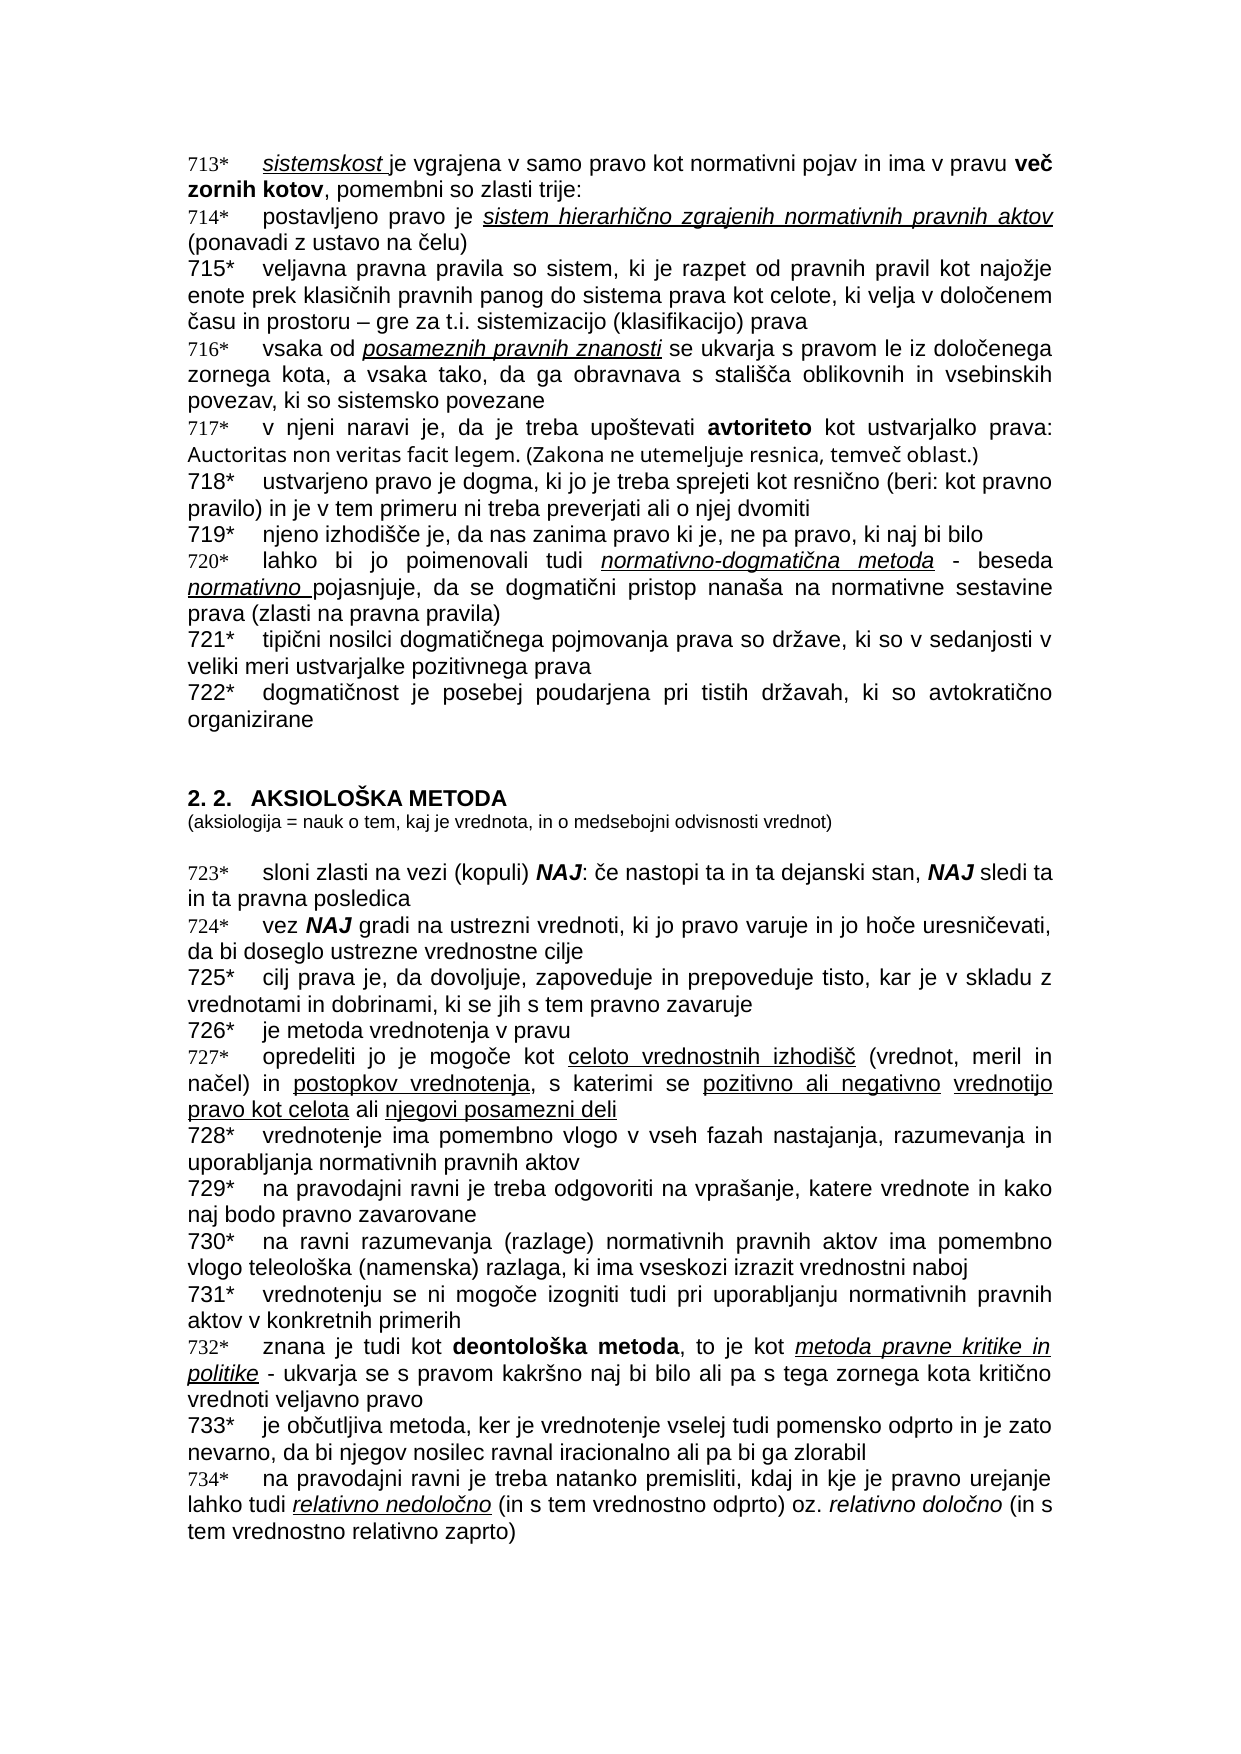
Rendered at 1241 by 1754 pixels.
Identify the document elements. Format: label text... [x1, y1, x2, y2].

list je občutljiva metoda, ker je vrednotenje vselej tudi pomensko odprto in je zato nevarno, da bi njegov nosilec ravnal iracionalno ali pa bi ga zlorabil [187, 1412, 1053, 1465]
list je metoda vrednotenja v pravu [187, 1017, 1053, 1043]
list vez NAJ gradi na ustrezni vrednoti, ki jo pravo varuje in jo hoče uresničevati, da bi doseglo ustrezne vrednostne cilje [187, 912, 1053, 964]
list cilj prava je, da dovoljuje, zapoveduje in prepoveduje tisto, kar je v skladu z vrednotami in dobrinami, ki se jih s tem pravno zavaruje [187, 964, 1053, 1017]
list v njeni naravi je, da je treba upoštevati avtoriteto kot ustvarjalko prava: Auctoritas non veritas facit legem. (Zakona ne utemeljuje resnica, temveč oblast.) [187, 413, 1053, 468]
list znana je tudi kot deontološka metoda, to je kot metoda pravne kritike in politike - ukvarja se s pravom kakršno naj bi bilo ali pa s tega zornega kota kritično vrednoti veljavno pravo [187, 1333, 1053, 1412]
list na pravodajni ravni je treba odgovoriti na vprašanje, katere vrednote in kako naj bodo pravno zavarovane [187, 1175, 1053, 1228]
list sistemskost je vgrajena v samo pravo kot normativni pojav in ima v pravu več zornih kotov, pomembni so zlasti trije: [187, 150, 1053, 203]
list vrednotenje ima pomembno vlogo v vseh fazah nastajanja, razumevanja in uporabljanja normativnih pravnih aktov [187, 1122, 1053, 1175]
list opredeliti jo je mogoče kot celoto vrednostnih izhodišč (vrednot, meril in načel) in postopkov vrednotenja, s katerimi se pozitivno ali negativno vrednotijo pravo kot celota ali njegovi posamezni deli [187, 1043, 1053, 1122]
list vrednotenju se ni mogoče izogniti tudi pri uporabljanju normativnih pravnih aktov v konkretnih primerih [187, 1281, 1053, 1333]
list ustvarjeno pravo je dogma, ki jo je treba sprejeti kot resnično (beri: kot pravno pravilo) in je v tem primeru ni treba preverjati ali o njej dvomiti [187, 468, 1053, 521]
list lahko bi jo poimenovali tudi normativno-dogmatična metoda - beseda normativno pojasnjuje, da se dogmatični pristop nanaša na normativne sestavine prava (zlasti na pravna pravila) [187, 547, 1053, 626]
list na ravni razumevanja (razlage) normativnih pravnih aktov ima pomembno vlogo teleološka (namenska) razlaga, ki ima vseskozi izrazit vrednostni naboj [187, 1228, 1053, 1281]
list postavljeno pravo je sistem hierarhično zgrajenih normativnih pravnih aktov (ponavadi z ustavo na čelu) [187, 203, 1053, 255]
list njeno izhodišče je, da nas zanima pravo ki je, ne pa pravo, ki naj bi bilo [187, 521, 1053, 547]
list sloni zlasti na vezi (kopuli) NAJ: če nastopi ta in ta dejanski stan, NAJ sledi ta in ta pravna posledica [187, 859, 1053, 912]
list na pravodajni ravni je treba natanko premisliti, kdaj in kje je pravno urejanje lahko tudi relativno nedoločno (in s tem vrednostno odprto) oz. relativno določno (in s tem vrednostno relativno zaprto) [187, 1465, 1053, 1544]
text 2. 2. AKSIOLOŠKA METODA [187, 784, 1053, 811]
list tipični nosilci dogmatičnega pojmovanja prava so države, ki so v sedanjosti v veliki meri ustvarjalke pozitivnega prava [187, 626, 1053, 679]
list veljavna pravna pravila so sistem, ki je razpet od pravnih pravil kot najožje enote prek klasičnih pravnih panog do sistema prava kot celote, ki velja v določenem času in prostoru – gre za t.i. sistemizacijo (klasifikacijo) prava [187, 255, 1053, 334]
list dogmatičnost je posebej poudarjena pri tistih državah, ki so avtokratično organizirane [187, 679, 1053, 732]
list vsaka od posameznih pravnih znanosti se ukvarja s pravom le iz določenega zornega kota, a vsaka tako, da ga obravnava s stališča oblikovnih in vsebinskih povezav, ki so sistemsko povezane [187, 334, 1053, 413]
text (aksiologija = nauk o tem, kaj je vrednota, in o medsebojni odvisnosti vrednot) [187, 811, 1053, 832]
